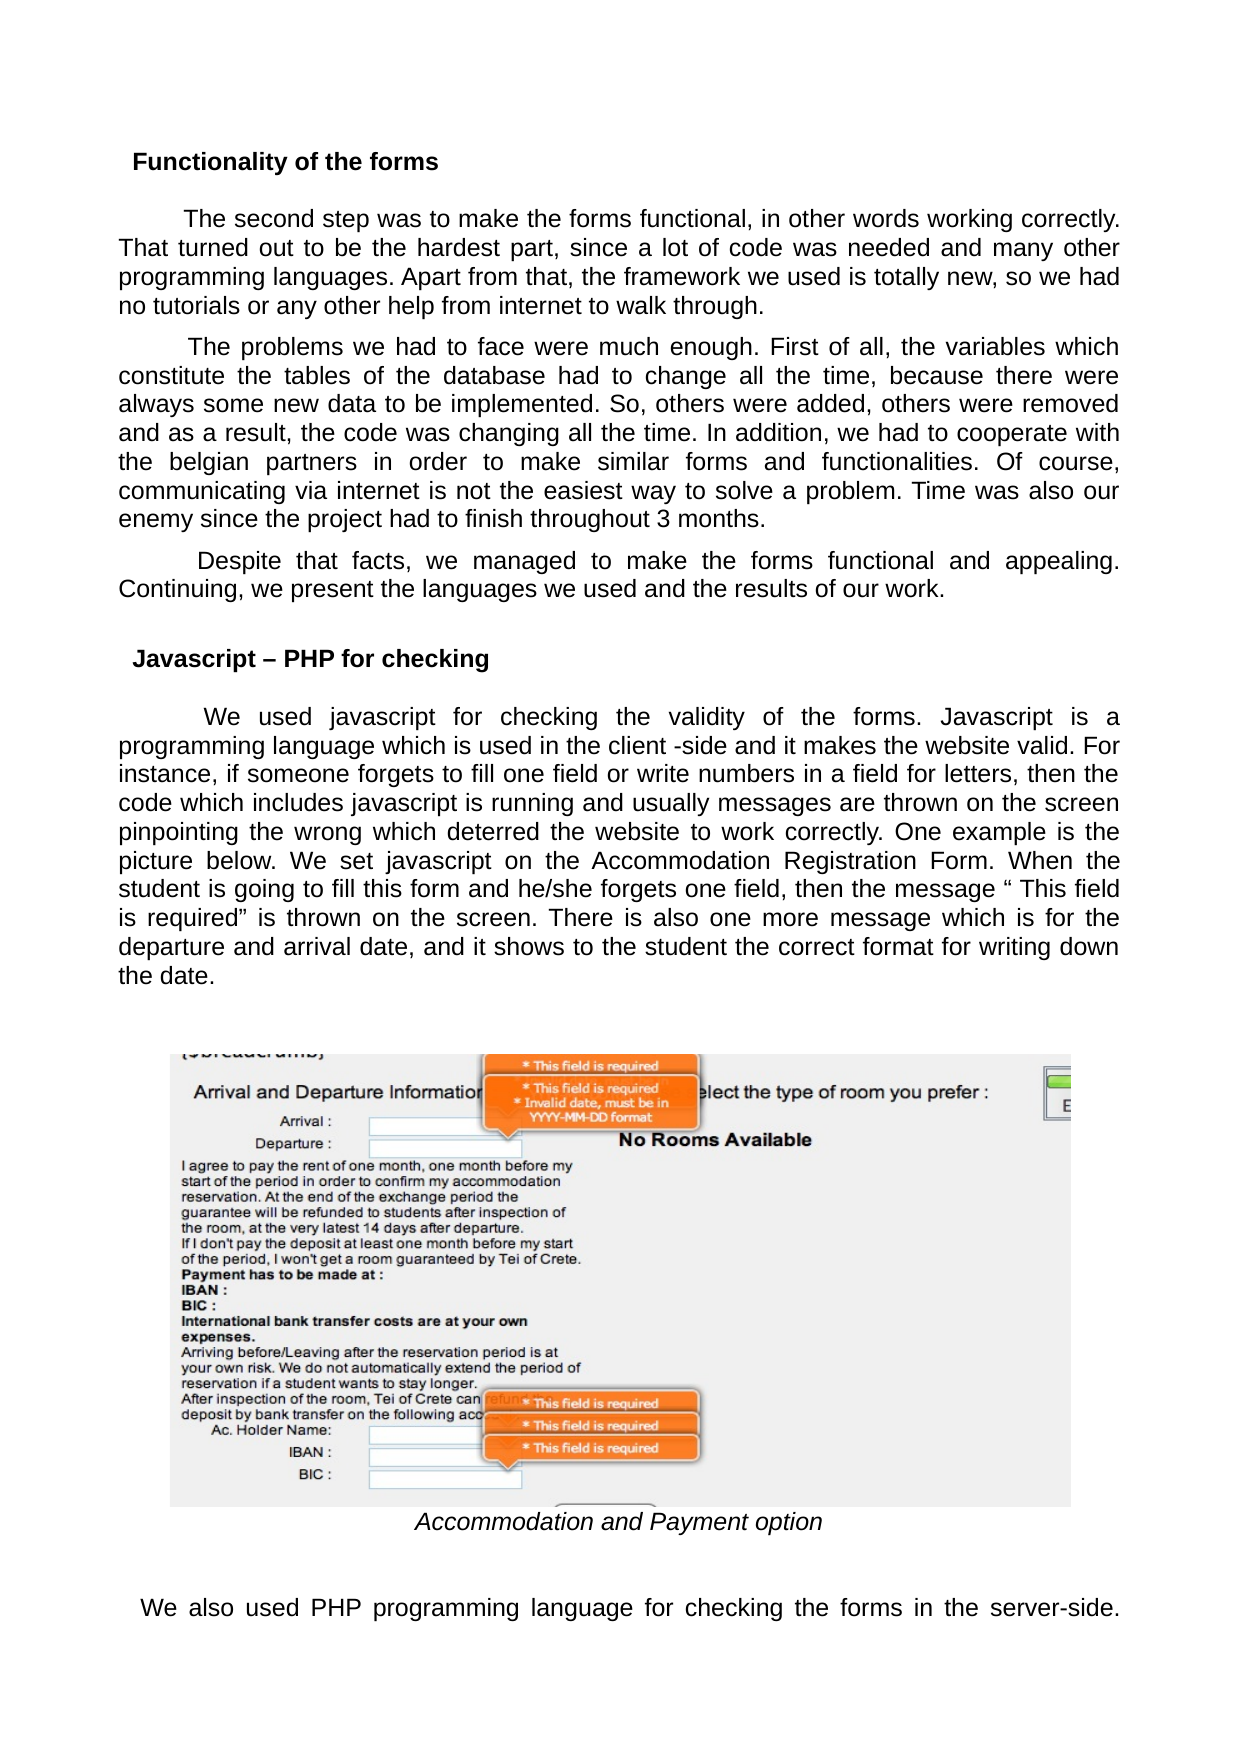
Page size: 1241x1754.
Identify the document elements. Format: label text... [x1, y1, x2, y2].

picture [169, 1054, 1071, 1507]
text Despite that facts, we managed to make the forms functional and appealing. Continuing, we present the languages we used and the results of our work. [118, 546, 1122, 603]
text We used javascript for checking the validity of the forms. Javascript is a programming language which is used in the client -side and it makes the website valid. For instance, if someone forgets to fill one field or write numbers in a field for letters, then the code which includes javascript is running and usually messages are thrown on the screen pinpointing the wrong which deterred the website to work correctly. One example is the picture below. We set javascript on the Accommodation Registration Form. When the student is going to fill this form and he/she forgets one field, then the message “ This field is required” is thrown on the screen. There is also one more message which is for the departure and arrival date, and it shows to the student the correct format for writing down the date. [118, 702, 1122, 989]
text The problems we had to face were much enough. First of all, the variables which constitute the tables of the database had to change all the time, because there were always some new data to be implemented. So, others were added, others were removed and as a result, the code was changing all the time. In addition, we had to cooperate with the belgian partners in order to make similar forms and functionalities. Of course, communicating via internet is not the easiest way to solve a problem. Time was also our enemy since the project had to finish throughout 3 months. [118, 332, 1122, 533]
text Functionality of the forms [118, 147, 1122, 176]
text Javascript – PHP for checking [118, 644, 1122, 673]
text We also used PHP programming language for checking the forms in the server-side. [118, 1593, 1122, 1622]
text Accommodation and Payment option [169, 1507, 1071, 1536]
text The second step was to make the forms functional, in other words working correctly. That turned out to be the hardest part, since a lot of code was needed and many other programming languages. Apart from that, the framework we used is totally new, so we had no tutorials or any other help from internet to walk through. [118, 204, 1122, 319]
